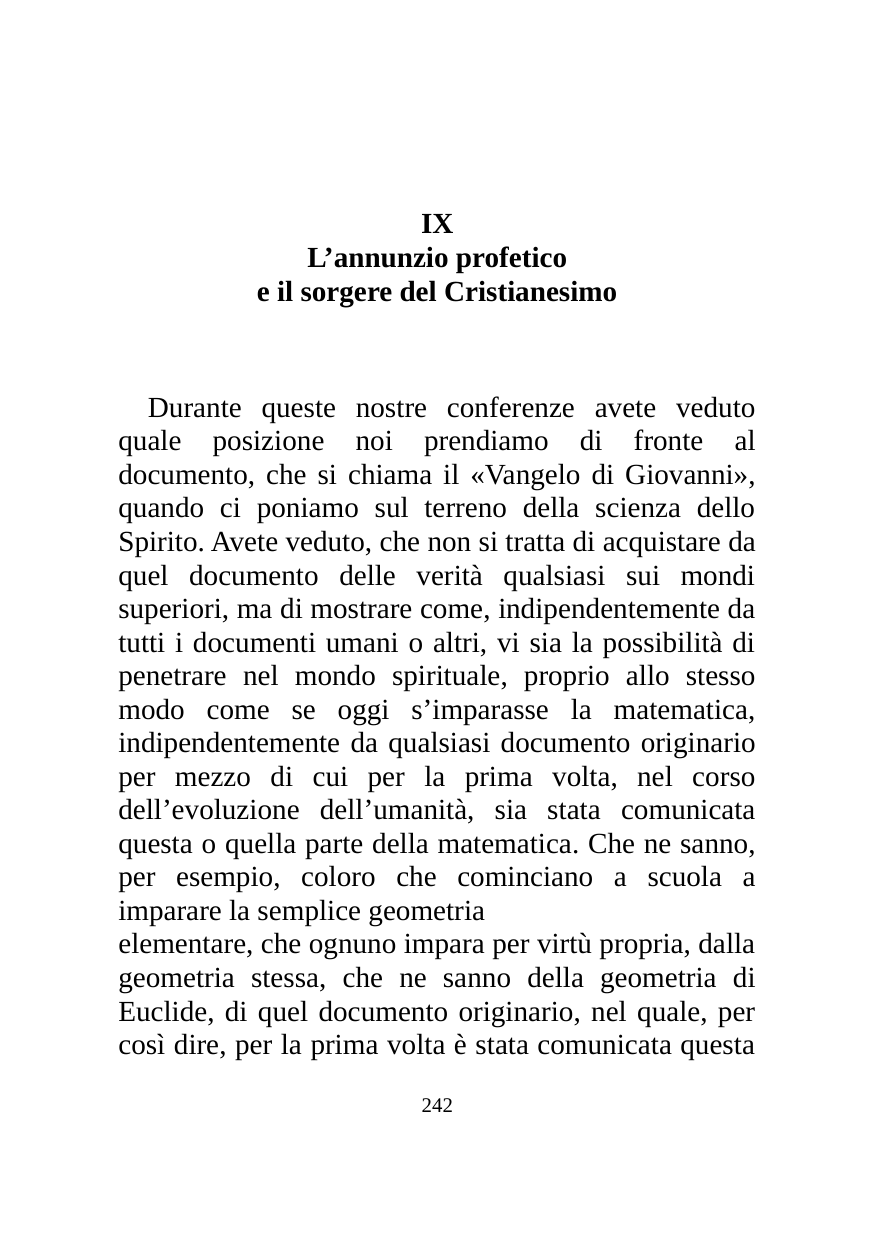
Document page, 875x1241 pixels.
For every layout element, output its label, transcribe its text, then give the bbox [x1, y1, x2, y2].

text elementare, che ognuno impara per virtù propria, dalla geometria stessa, che ne sanno della geometria di Euclide, di quel documento originario, nel quale, per così dire, per la prima volta è stata comunicata questa [118, 927, 756, 1061]
text Durante queste nostre conferenze avete veduto quale posizione noi prendiamo di fronte al documento, che si chiama il «Vangelo di Giovanni», quando ci poniamo sul terreno della scienza dello Spirito. Avete veduto, che non si tratta di acquistare da quel documento delle verità qualsiasi sui mondi superiori, ma di mostrare come, indipendentemente da tutti i documenti umani o altri, vi sia la possibilità di penetrare nel mondo spirituale, proprio allo stesso modo come se oggi s’imparasse la matematica, indipendentemente da qualsiasi documento originario per mezzo di cui per la prima volta, nel corso dell’evoluzione dell’umanità, sia stata comunicata questa o quella parte della matematica. Che ne sanno, per esempio, coloro che cominciano a scuola a imparare la semplice geometria [118, 390, 756, 927]
subtitle IX L’annunzio profetico e il sorgere del Cristianesimo [118, 207, 756, 307]
